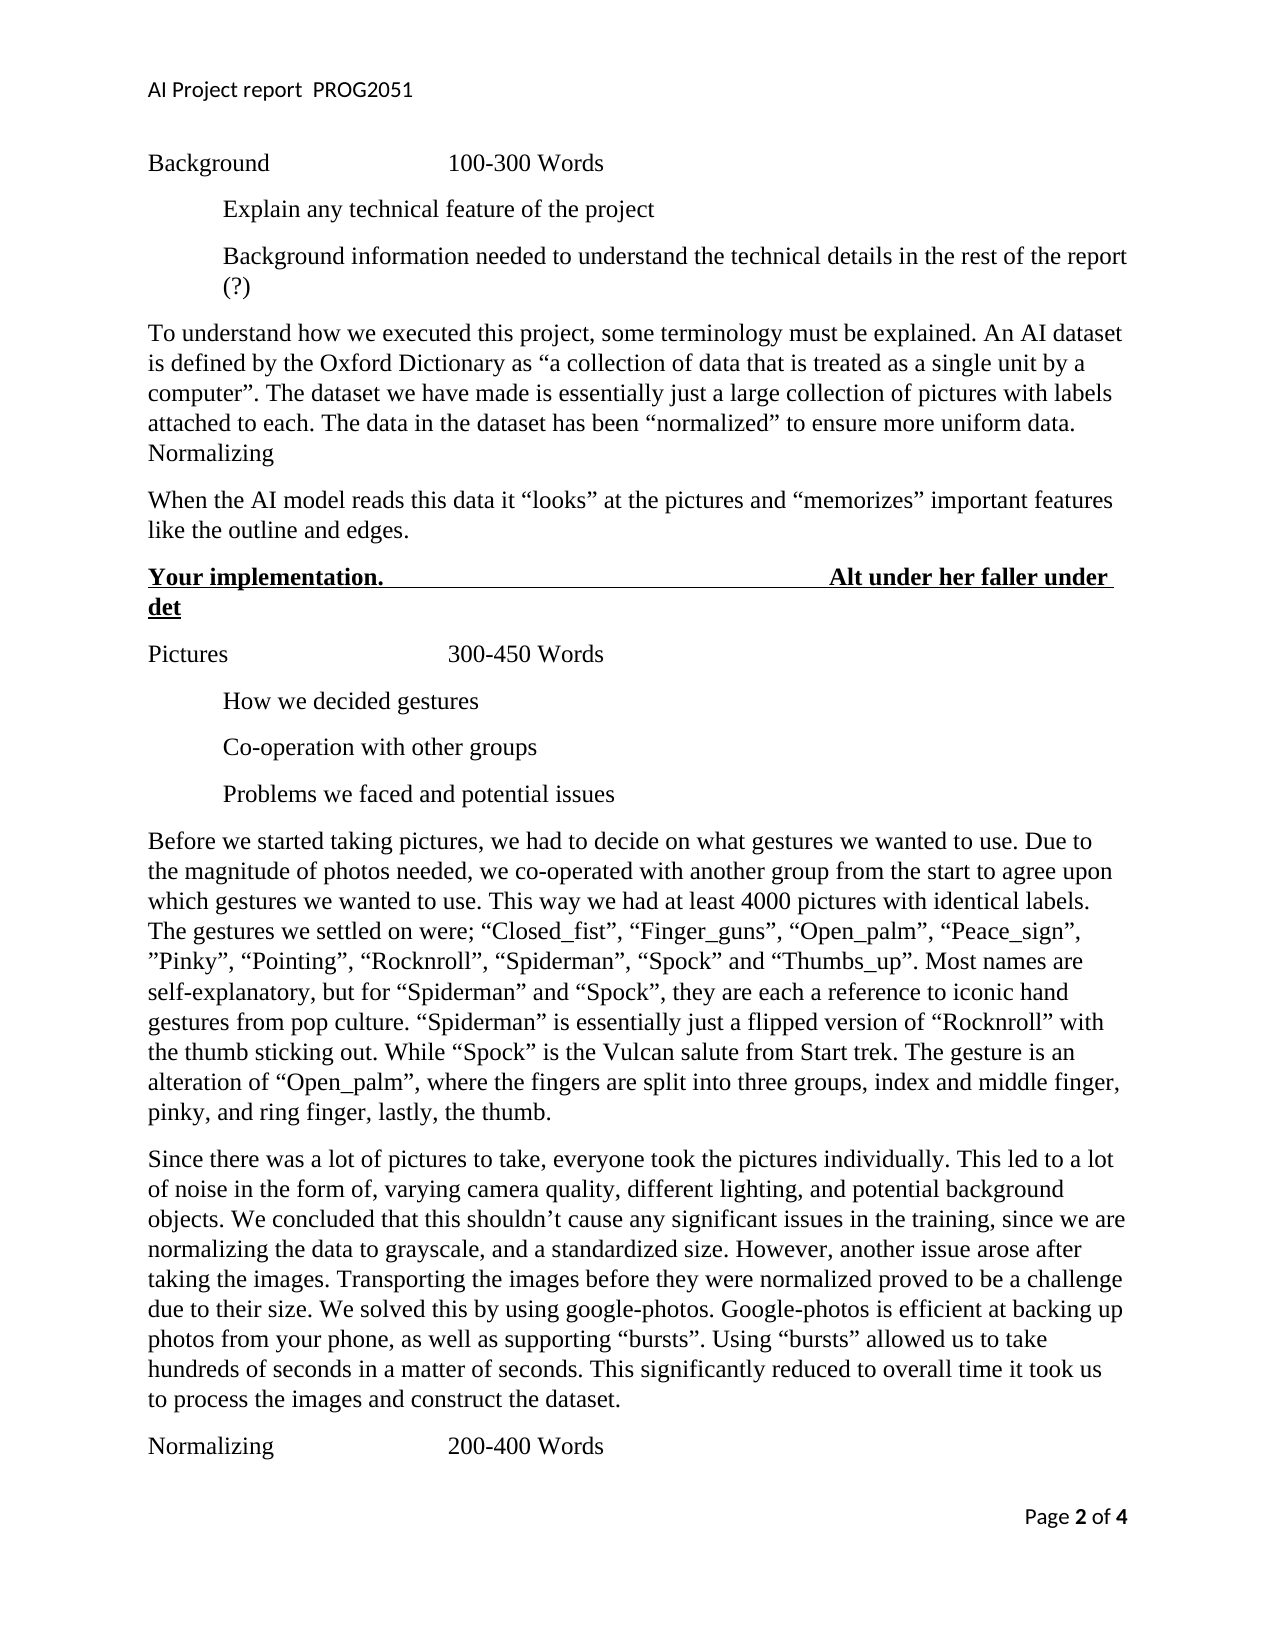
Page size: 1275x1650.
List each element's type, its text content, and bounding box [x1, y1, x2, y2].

text Pictures 300-450 Words [148, 639, 1127, 668]
text Your implementation. Alt under her faller under det [148, 562, 1127, 621]
text Problems we faced and potential issues [148, 779, 1127, 808]
text How we decided gestures [148, 686, 1127, 714]
text Background information needed to understand the technical details in the rest of the report (?) [223, 241, 1127, 300]
text Background 100-300 Words [148, 148, 1127, 176]
text Since there was a lot of pictures to take, everyone took the pictures individually. This led to a lot of noise in the form of, varying camera quality, different lighting, and potential background objects. We concluded that this shouldn’t cause any significant issues in the training, since we are normalizing the data to grayscale, and a standardized size. However, another issue arose after taking the images. Transporting the images before they were normalized proved to be a challenge due to their size. We solved this by using google-photos. Google-photos is efficient at backing up photos from your phone, as well as supporting “bursts”. Using “bursts” allowed us to take hundreds of seconds in a matter of seconds. This significantly reduced to overall time it took us to process the images and construct the dataset. [148, 1144, 1127, 1413]
text To understand how we executed this project, some terminology must be explained. An AI dataset is defined by the Oxford Dictionary as “a collection of data that is treated as a single unit by a computer”. The dataset we have made is essentially just a large collection of pictures with labels attached to each. The data in the dataset has been “normalized” to ensure more uniform data. Normalizing [148, 318, 1127, 467]
text When the AI model reads this data it “looks” at the pictures and “memorizes” important features like the outline and edges. [148, 485, 1127, 544]
text Explain any technical feature of the project [148, 194, 1127, 223]
text Normalizing 200-400 Words [148, 1431, 1127, 1460]
text Co-operation with other groups [148, 732, 1127, 761]
text Before we started taking pictures, we had to decide on what gestures we wanted to use. Due to the magnitude of photos needed, we co-operated with another group from the start to agree upon which gestures we wanted to use. This way we had at least 4000 pictures with identical labels. The gestures we settled on were; “Closed_fist”, “Finger_guns”, “Open_palm”, “Peace_sign”, ”Pinky”, “Pointing”, “Rocknroll”, “Spiderman”, “Spock” and “Thumbs_up”. Most names are self-explanatory, but for “Spiderman” and “Spock”, they are each a reference to iconic hand gestures from pop culture. “Spiderman” is essentially just a flipped version of “Rocknroll” with the thumb sticking out. While “Spock” is the Vulcan salute from Start trek. The gesture is an alteration of “Open_palm”, where the fingers are split into three groups, index and middle finger, pinky, and ring finger, lastly, the thumb. [148, 826, 1127, 1126]
